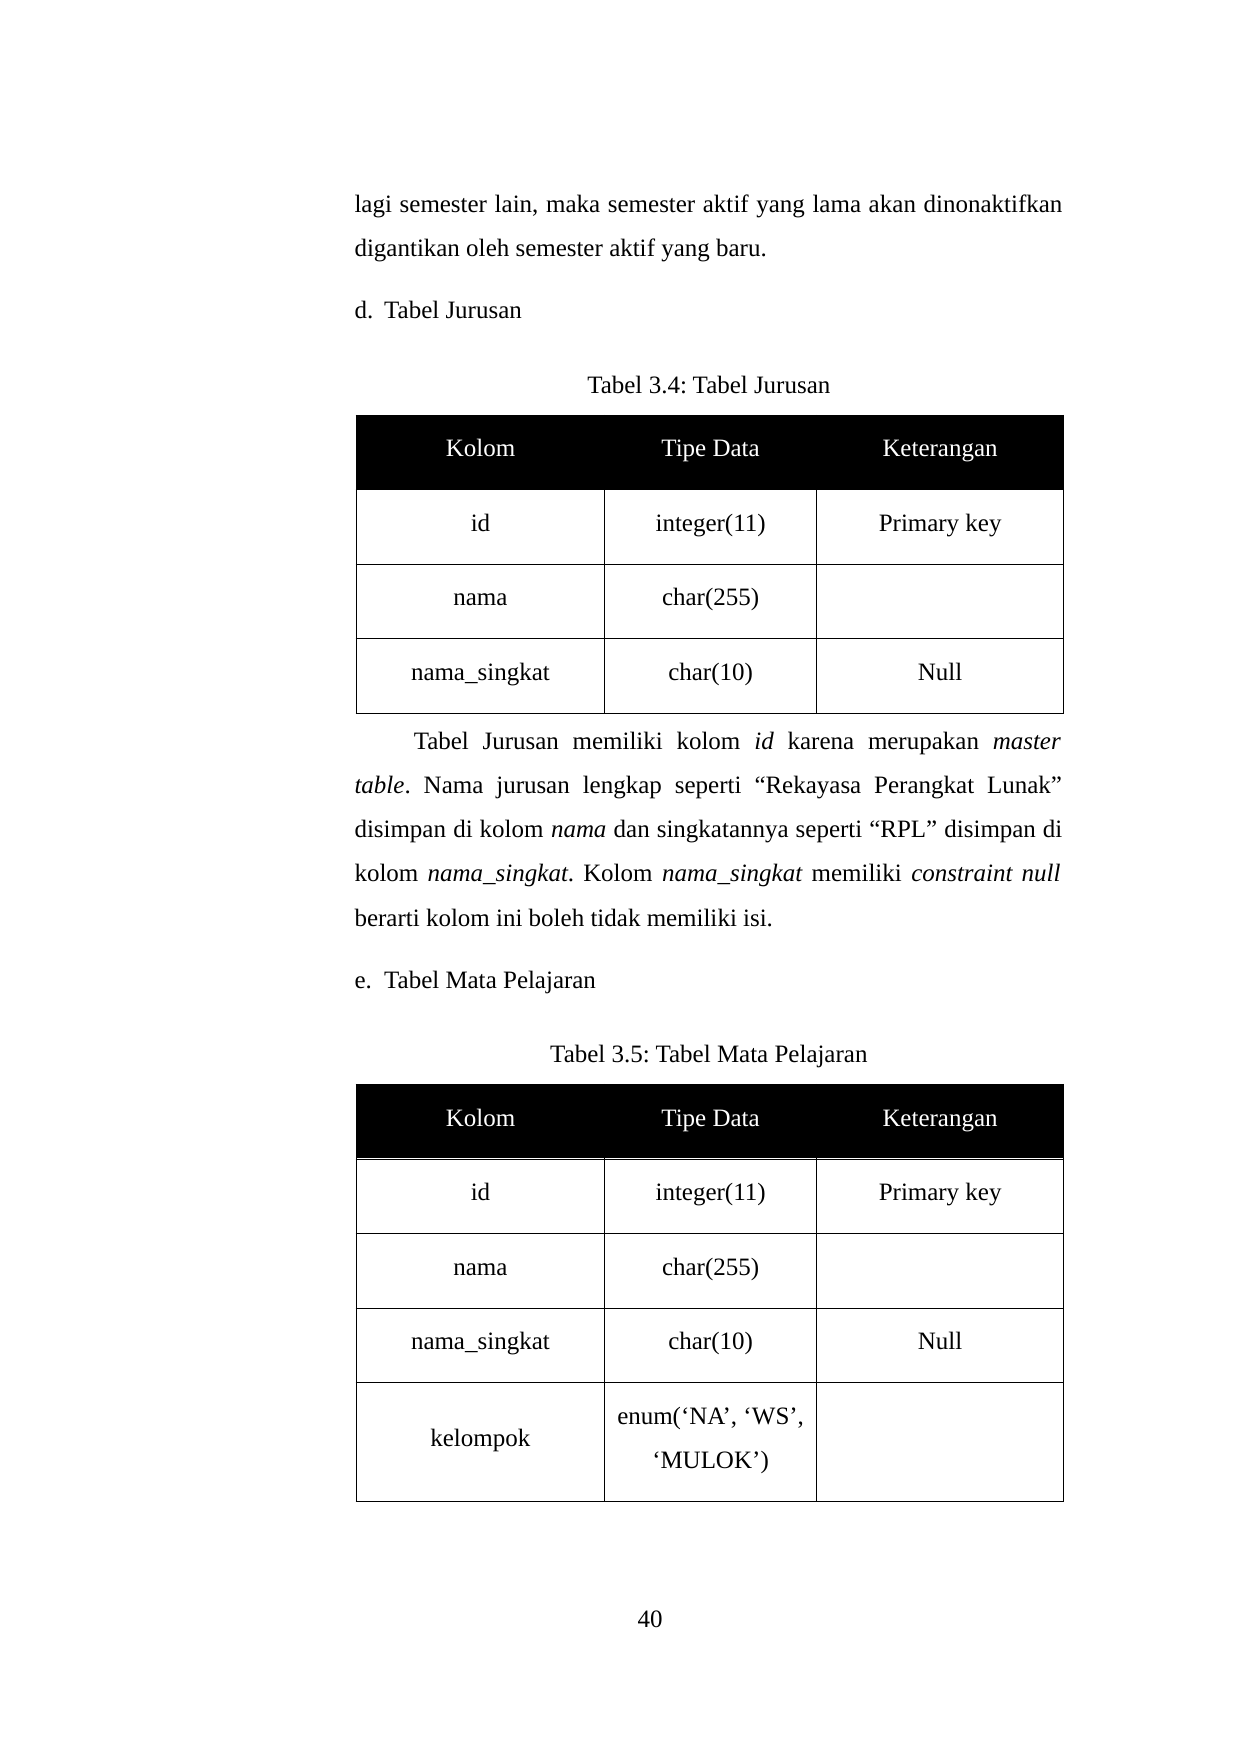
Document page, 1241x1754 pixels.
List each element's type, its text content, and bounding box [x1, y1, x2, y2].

text Tabel 3.5: Tabel Mata Pelajaran [354, 1027, 1063, 1071]
text lagi semester lain, maka semester aktif yang lama akan dinonaktifkan digantikan oleh semester aktif yang baru. [354, 177, 1063, 266]
list Tabel Jurusan [354, 283, 1063, 328]
table_cell nama_singkat [357, 639, 604, 713]
table_cell kelompok [357, 1383, 604, 1501]
text Tabel Jurusan memiliki kolom id karena merupakan master table. Nama jurusan lengkap seperti “Rekayasa Perangkat Lunak” disimpan di kolom nama dan singkatannya seperti “RPL” disimpan di kolom nama_singkat. Kolom nama_singkat memiliki constraint null berarti kolom ini boleh tidak memiliki isi. [354, 714, 1063, 935]
table_cell Null [817, 1309, 1063, 1382]
table_cell char(10) [605, 1309, 816, 1382]
table_cell enum(‘NA’, ‘WS’, ‘MULOK’) [605, 1383, 816, 1501]
table_header Kolom [357, 416, 604, 489]
table_header Keterangan [817, 1085, 1063, 1158]
list Tabel Mata Pelajaran [354, 953, 1063, 997]
table_cell integer(11) [605, 490, 816, 564]
table_cell [817, 565, 1063, 638]
table_cell [817, 1383, 1063, 1501]
table_header Tipe Data [605, 1085, 816, 1158]
table_cell char(255) [605, 1234, 816, 1307]
table_cell Null [817, 639, 1063, 713]
text Tabel 3.4: Tabel Jurusan [354, 358, 1063, 402]
table_header Kolom [357, 1085, 604, 1158]
table_cell [817, 1234, 1063, 1307]
table_cell integer(11) [605, 1160, 816, 1233]
table_cell nama_singkat [357, 1309, 604, 1382]
table_header Tipe Data [605, 416, 816, 489]
table_cell char(10) [605, 639, 816, 713]
table_cell id [357, 490, 604, 564]
table_cell nama [357, 1234, 604, 1307]
table_cell Primary key [817, 1160, 1063, 1233]
table_cell id [357, 1160, 604, 1233]
table_cell char(255) [605, 565, 816, 638]
table_header Keterangan [817, 416, 1063, 489]
table_cell nama [357, 565, 604, 638]
table_cell Primary key [817, 490, 1063, 564]
